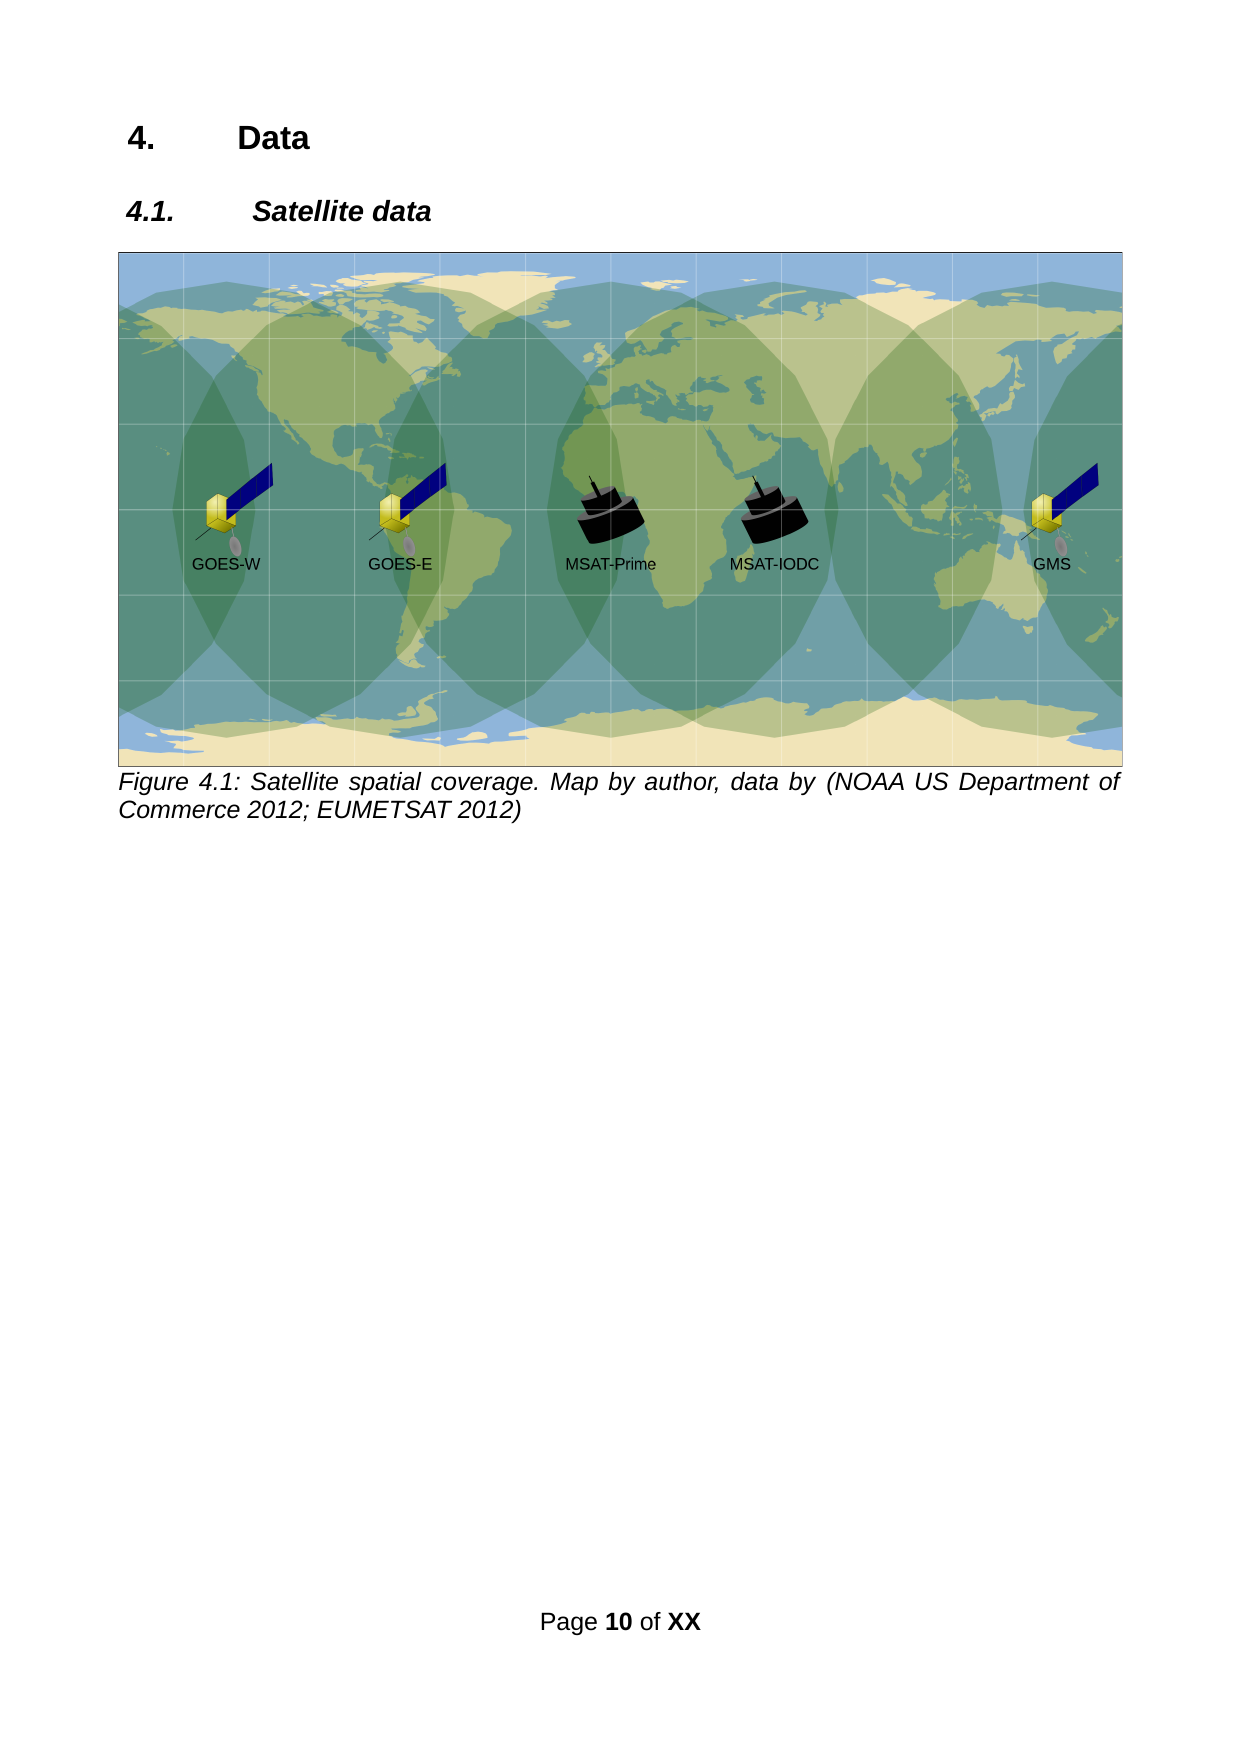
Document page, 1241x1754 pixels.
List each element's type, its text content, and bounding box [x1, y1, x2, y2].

subtitle Data [118, 118, 1122, 157]
picture [118, 252, 1123, 767]
text Figure 4.1: Satellite spatial coverage. Map by author, data by (NOAA US Department of Commerce 2012; EUMETSAT 2012) [118, 767, 1122, 824]
subtitle Satellite data [118, 194, 1122, 228]
